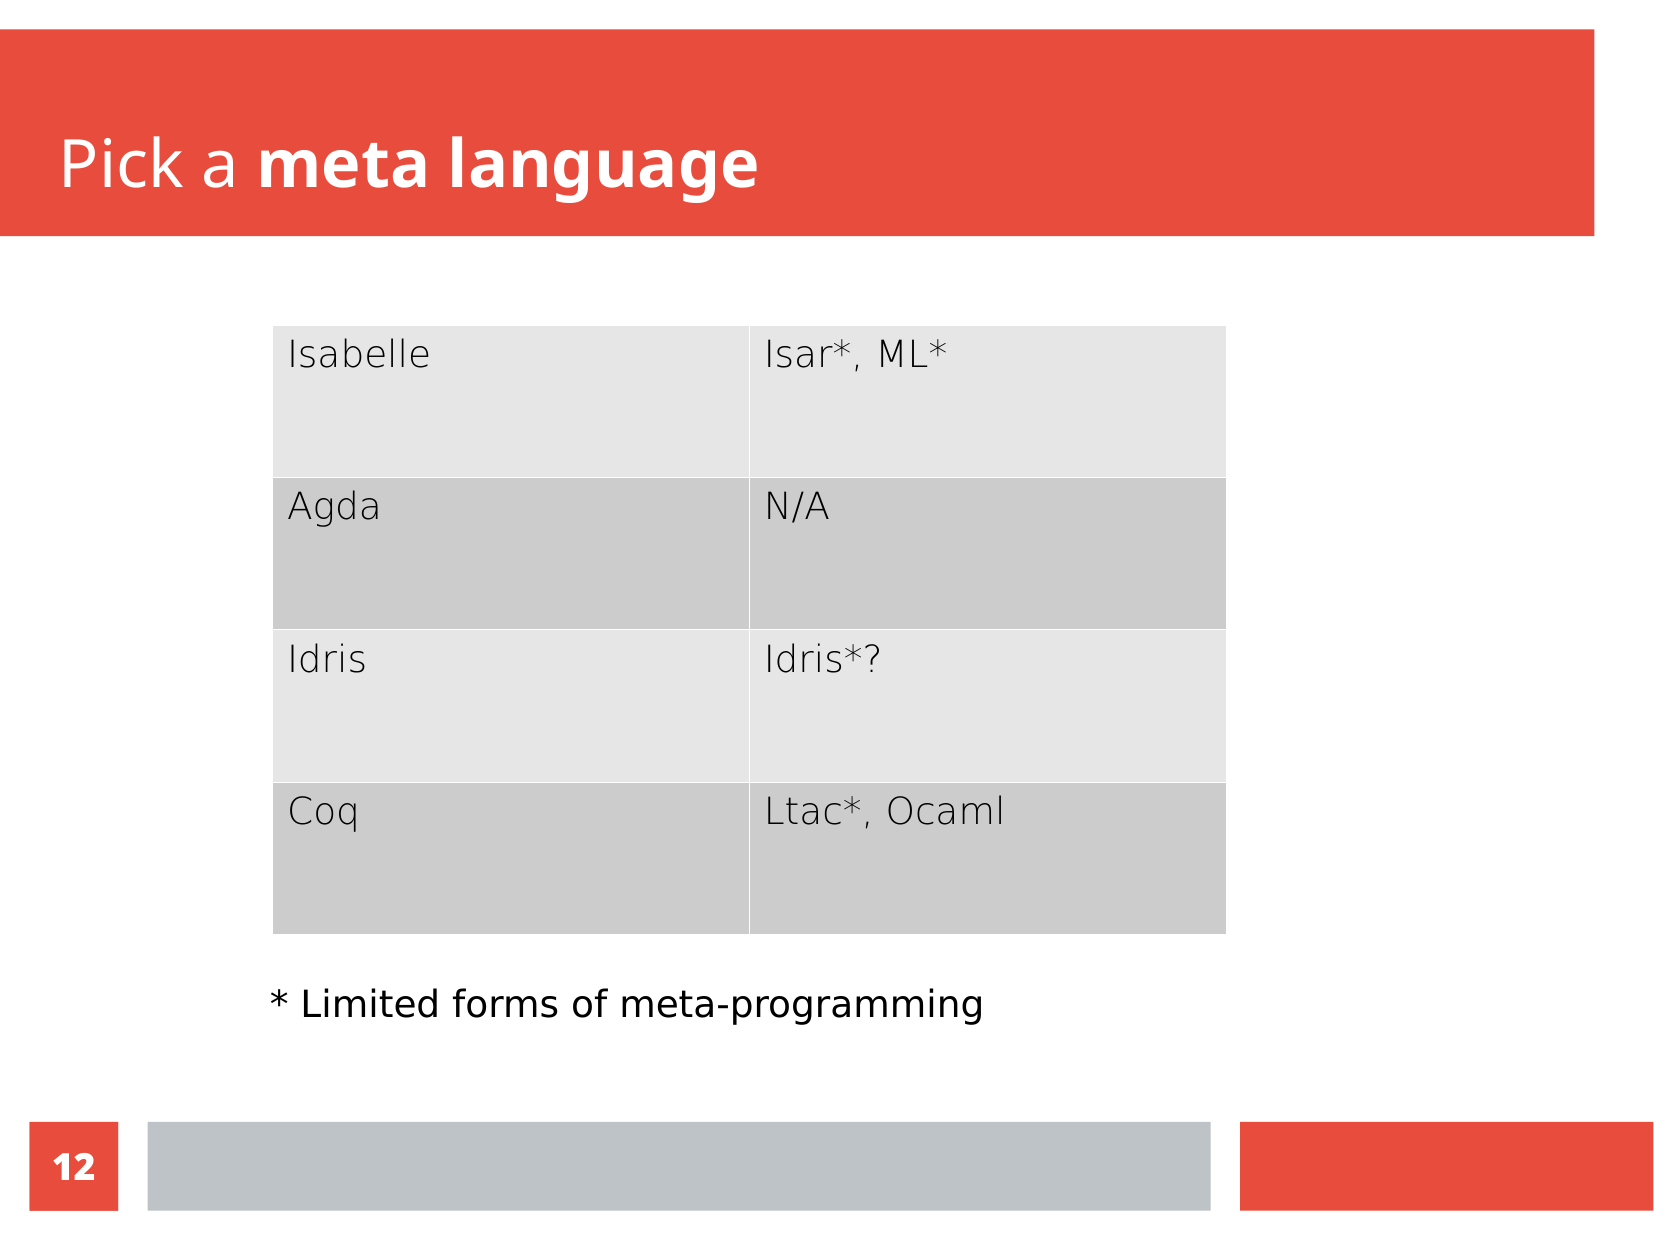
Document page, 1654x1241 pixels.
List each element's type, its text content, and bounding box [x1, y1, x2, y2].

table_cell Agda [273, 478, 749, 629]
table_cell Ltac*, Ocaml [750, 783, 1226, 934]
table_cell N/A [750, 478, 1226, 629]
table_cell Idris [273, 630, 749, 782]
title Pick a meta language [59, 59, 1595, 207]
table_cell Idris*? [750, 630, 1226, 782]
table_header Isar*, ML* [750, 326, 1226, 477]
table_cell Coq [273, 783, 749, 934]
table_header Isabelle [273, 326, 749, 477]
text_box * Limited forms of meta-programming [255, 975, 1000, 1034]
